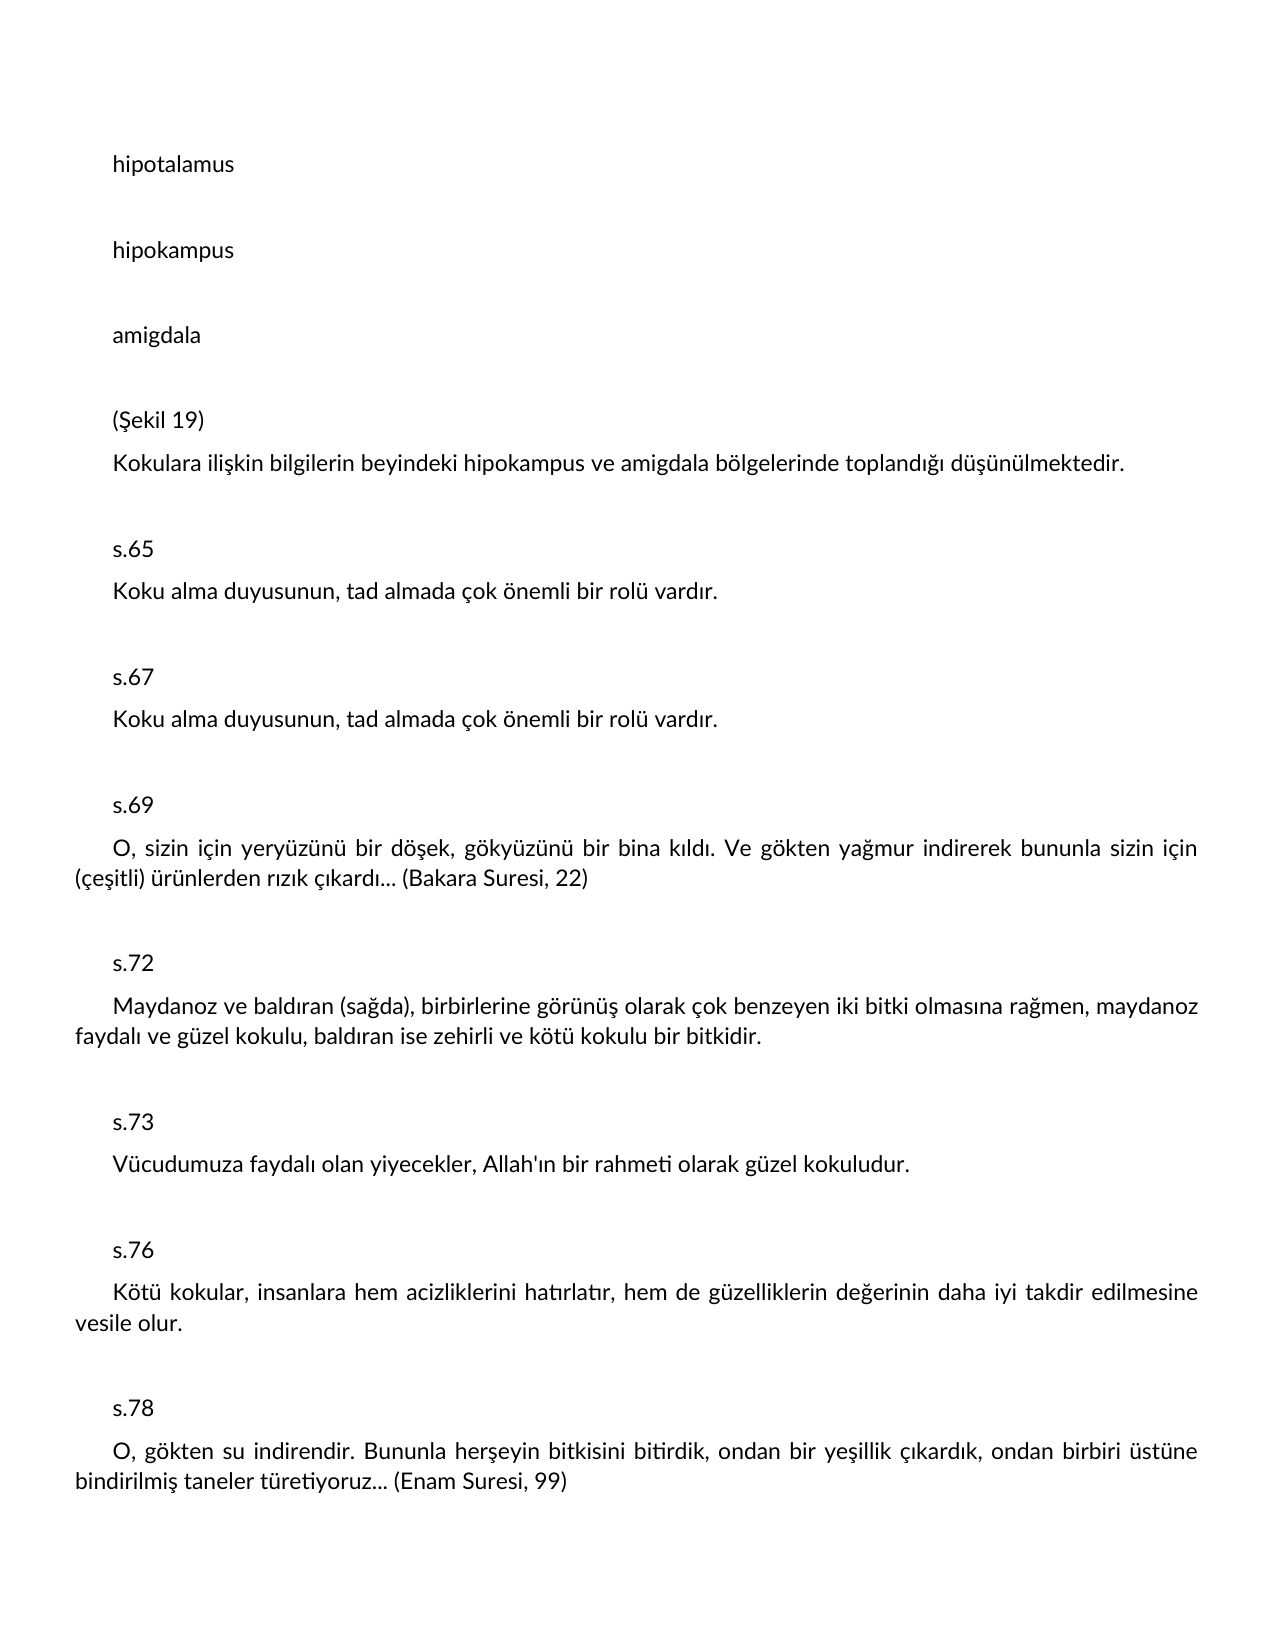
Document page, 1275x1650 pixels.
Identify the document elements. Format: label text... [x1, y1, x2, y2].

text Kokulara ilişkin bilgilerin beyindeki hipokampus ve amigdala bölgelerinde toplandığı düşünülmektedir. [75, 449, 1200, 476]
text s.72 [75, 949, 1200, 976]
text Vücudumuza faydalı olan yiyecekler, Allah'ın bir rahmeti olarak güzel kokuludur. [75, 1150, 1200, 1177]
text Maydanoz ve baldıran (sağda), birbirlerine görünüş olarak çok benzeyen iki bitki olmasına rağmen, maydanoz faydalı ve güzel kokulu, baldıran ise zehirli ve kötü kokulu bir bitkidir. [75, 992, 1200, 1049]
text O, sizin için yeryüzünü bir döşek, gökyüzünü bir bina kıldı. Ve gökten yağmur indirerek bununla sizin için (çeşitli) ürünlerden rızık çıkardı... (Bakara Suresi, 22) [75, 833, 1200, 891]
text s.67 [75, 662, 1200, 690]
text O, gökten su indirendir. Bununla herşeyin bitkisini bitirdik, ondan bir yeşillik çıkardık, ondan birbiri üstüne bindirilmiş taneler türetiyoruz... (Enam Suresi, 99) [75, 1436, 1200, 1494]
text s.69 [75, 791, 1200, 818]
text Koku alma duyusunun, tad almada çok önemli bir rolü vardır. [75, 705, 1200, 733]
text (Şekil 19) [75, 406, 1200, 434]
text Koku alma duyusunun, tad almada çok önemli bir rolü vardır. [75, 577, 1200, 604]
text hipotalamus [75, 150, 1200, 177]
text Kötü kokular, insanlara hem acizliklerini hatırlatır, hem de güzelliklerin değerinin daha iyi takdir edilmesine vesile olur. [75, 1278, 1200, 1336]
text amigdala [75, 321, 1200, 348]
text hipokampus [75, 235, 1200, 263]
text s.76 [75, 1235, 1200, 1263]
text s.65 [75, 534, 1200, 562]
text s.73 [75, 1107, 1200, 1135]
text s.78 [75, 1394, 1200, 1421]
